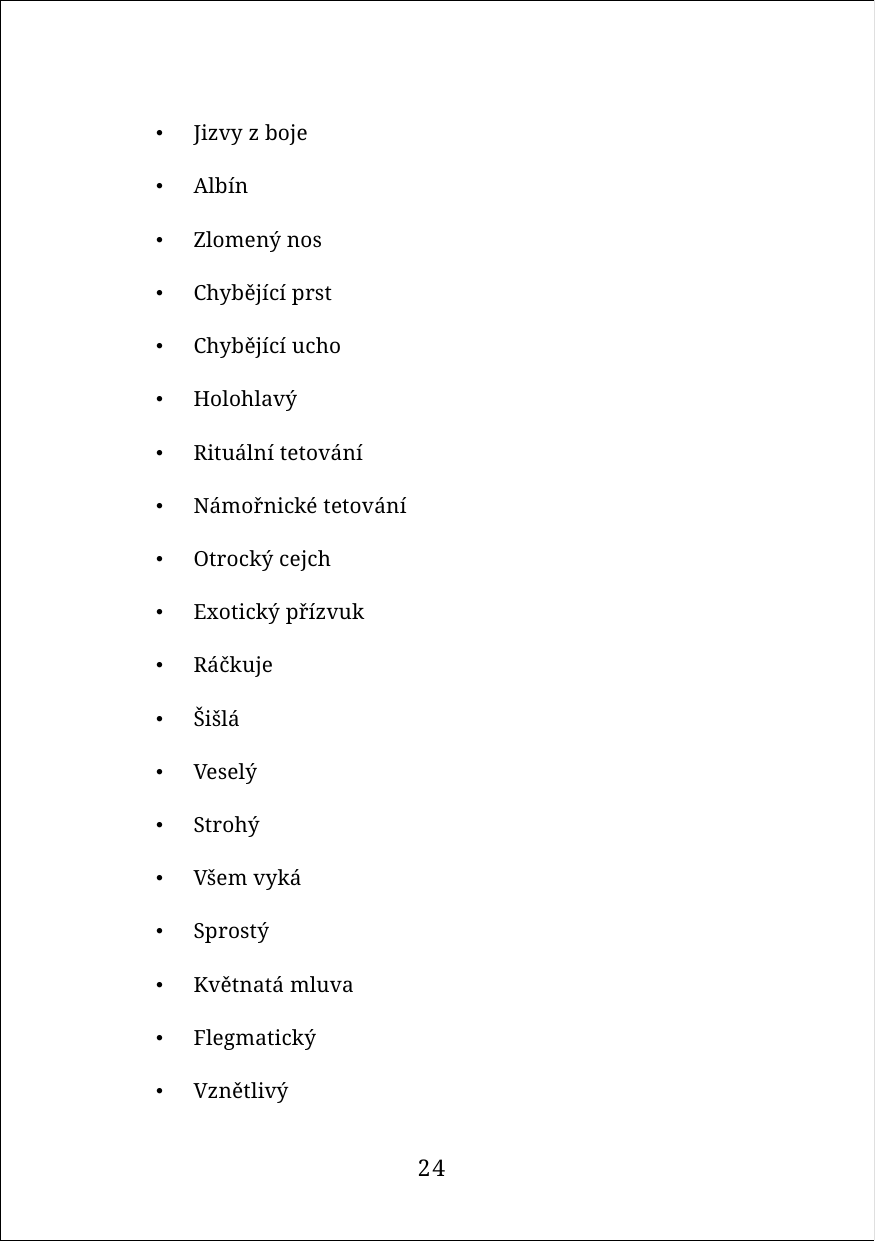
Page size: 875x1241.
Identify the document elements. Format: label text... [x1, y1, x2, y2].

list Jizvy z boje [156, 118, 756, 147]
list Chybějící prst [156, 278, 756, 306]
list Chybějící ucho [156, 331, 756, 359]
list Strohý [156, 810, 756, 839]
list Květnatá mluva [156, 970, 756, 998]
list Rituální tetování [156, 438, 756, 466]
list Zlomený nos [156, 225, 756, 253]
list Albín [156, 171, 756, 200]
list Veselý [156, 757, 756, 785]
list Flegmatický [156, 1023, 756, 1052]
list Ráčkuje [156, 651, 756, 679]
list Námořnické tetování [156, 491, 756, 519]
list Sprostý [156, 917, 756, 945]
list Holohlavý [156, 384, 756, 413]
list Šišlá [156, 704, 756, 732]
list Exotický přízvuk [156, 597, 756, 626]
list Otrocký cejch [156, 544, 756, 572]
list Všem vyká [156, 863, 756, 892]
list Vznětlivý [156, 1076, 756, 1105]
